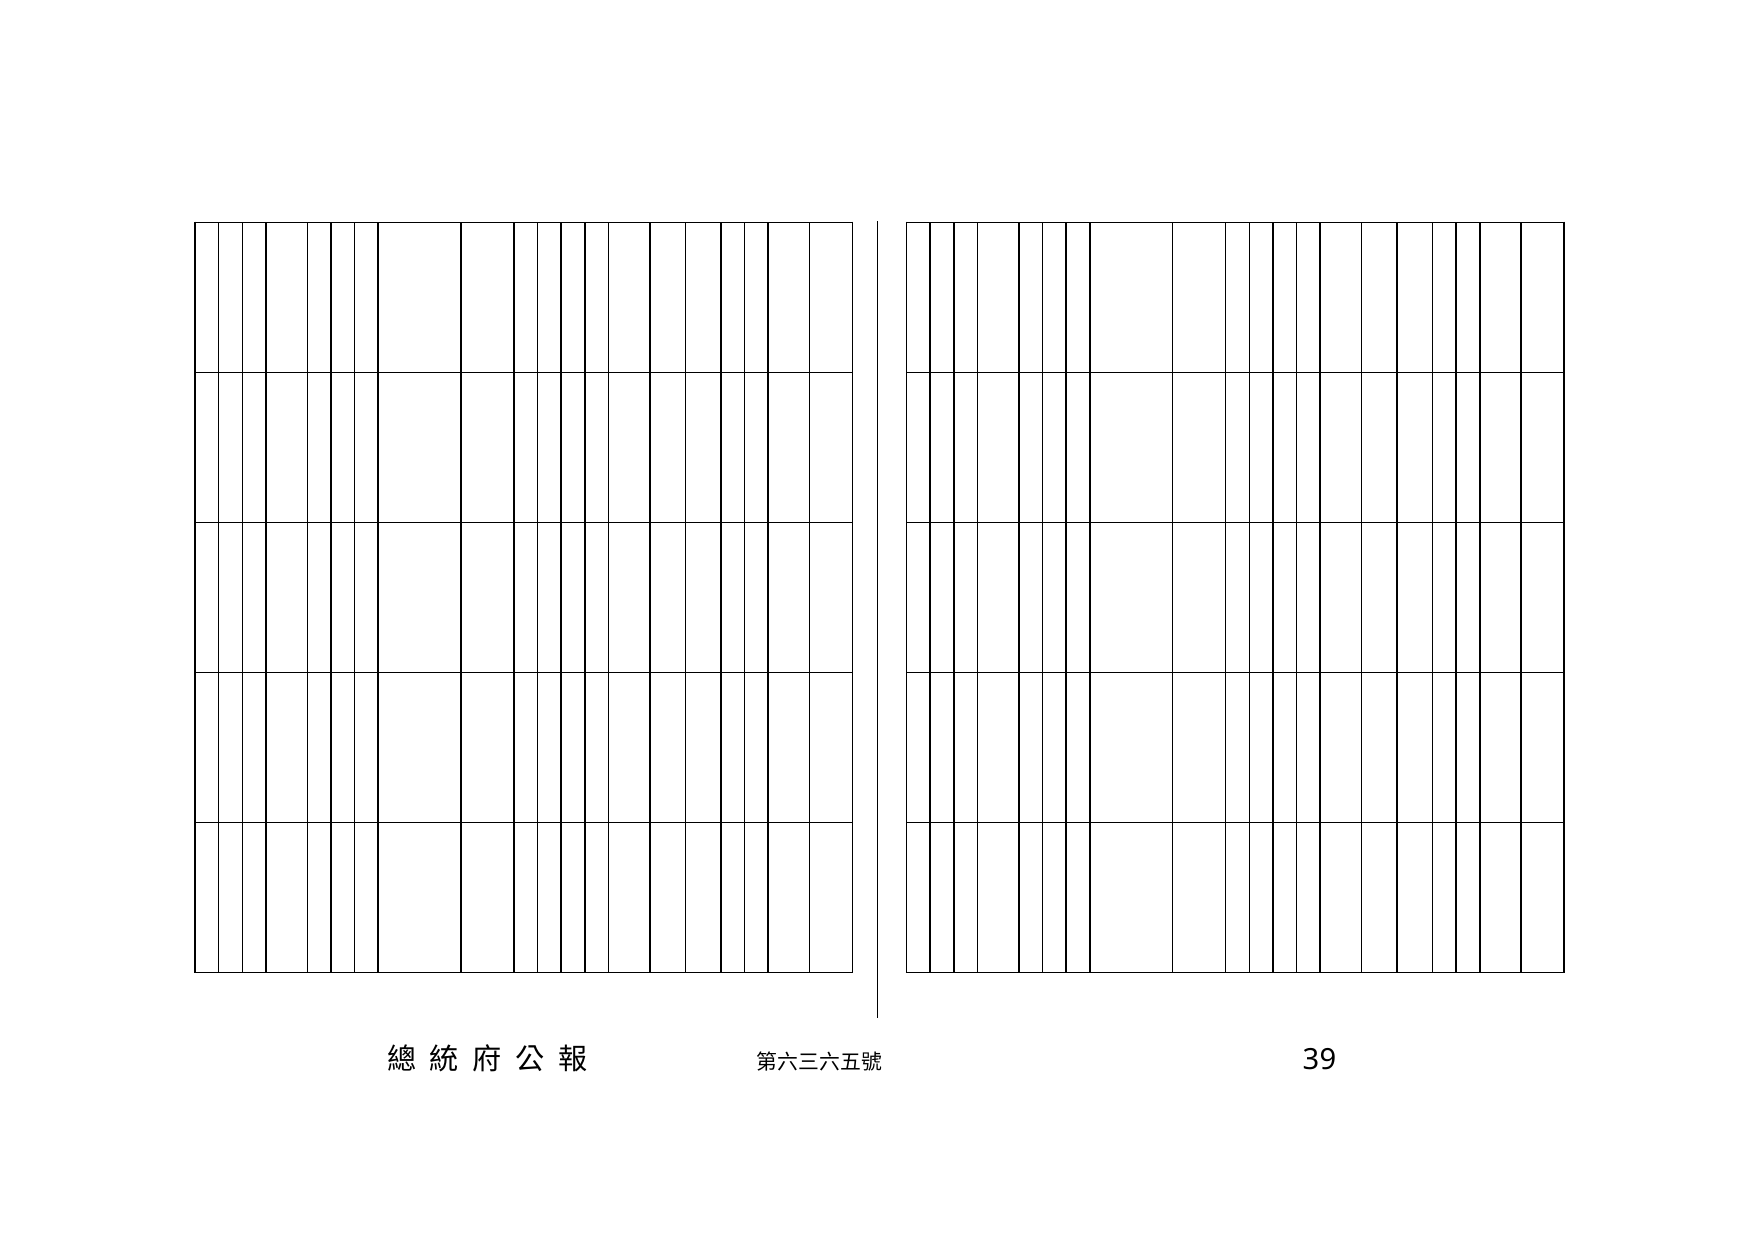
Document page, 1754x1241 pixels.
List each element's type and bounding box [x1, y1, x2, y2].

table_cell [1362, 823, 1396, 972]
table_cell [538, 523, 560, 672]
table_cell [955, 223, 977, 372]
table_cell [1522, 523, 1563, 672]
table_cell [1226, 523, 1249, 672]
table_cell [1362, 523, 1396, 672]
table_cell [196, 823, 218, 972]
table_cell [1522, 823, 1563, 972]
table_cell [355, 673, 377, 822]
table_cell [769, 673, 809, 822]
table_cell [1433, 223, 1455, 372]
table_cell [538, 373, 560, 522]
table_cell [978, 223, 1018, 372]
table_cell [609, 373, 649, 522]
table_cell [586, 673, 608, 822]
table_cell [219, 673, 242, 822]
table_cell [609, 223, 649, 372]
table_cell [1067, 823, 1089, 972]
table_cell [1226, 673, 1249, 822]
table_cell [562, 373, 584, 522]
table_cell [515, 373, 537, 522]
table_cell [907, 523, 929, 672]
table_cell [651, 373, 685, 522]
table_cell [1250, 673, 1272, 822]
table_cell [462, 523, 513, 672]
table_cell [1250, 523, 1272, 672]
table_cell [1020, 673, 1042, 822]
table_cell [267, 673, 307, 822]
table_cell [931, 523, 953, 672]
table_cell [745, 673, 767, 822]
table_cell [1362, 673, 1396, 822]
table_cell [1091, 673, 1172, 822]
table_cell [1226, 373, 1249, 522]
table_cell [332, 673, 354, 822]
table_cell [745, 373, 767, 522]
table_cell [1274, 223, 1296, 372]
table_cell [196, 373, 218, 522]
table_cell [586, 373, 608, 522]
table_cell [1274, 673, 1296, 822]
table_cell [1433, 523, 1455, 672]
table_cell [308, 223, 330, 372]
table_cell [379, 223, 460, 372]
table_cell [196, 523, 218, 672]
table_cell [196, 223, 218, 372]
table_cell [379, 373, 460, 522]
table_cell [1398, 373, 1432, 522]
table_cell [1297, 223, 1319, 372]
table_cell [1297, 673, 1319, 822]
table_cell [745, 223, 767, 372]
table_cell [722, 823, 744, 972]
table_cell [1250, 223, 1272, 372]
table_cell [810, 823, 852, 972]
table_cell [538, 823, 560, 972]
table_cell [1067, 223, 1089, 372]
table_cell [1043, 223, 1065, 372]
table_cell [1398, 673, 1432, 822]
table_cell [219, 823, 242, 972]
table_cell [308, 523, 330, 672]
table_cell [219, 373, 242, 522]
table_cell [355, 823, 377, 972]
table_cell [308, 373, 330, 522]
table_cell [1173, 523, 1225, 672]
table_cell [1321, 523, 1361, 672]
table_cell [686, 373, 720, 522]
table_cell [722, 673, 744, 822]
table_cell [1020, 523, 1042, 672]
table_cell [1226, 823, 1249, 972]
table_cell [462, 673, 513, 822]
table_cell [308, 673, 330, 822]
table_cell [1398, 523, 1432, 672]
table_cell [907, 673, 929, 822]
table_cell [196, 673, 218, 822]
table_cell [243, 673, 265, 822]
table_cell [955, 823, 977, 972]
table_cell [1043, 823, 1065, 972]
table_cell [267, 223, 307, 372]
table_cell [651, 823, 685, 972]
table_cell [243, 223, 265, 372]
table_cell [1481, 823, 1520, 972]
table_cell [1457, 673, 1479, 822]
table_cell [745, 823, 767, 972]
table_cell [586, 523, 608, 672]
table_cell [1274, 823, 1296, 972]
table_cell [562, 223, 584, 372]
table_cell [267, 373, 307, 522]
table_cell [1362, 373, 1396, 522]
table_cell [332, 223, 354, 372]
table_cell [651, 673, 685, 822]
table_cell [1522, 223, 1563, 372]
table_cell [769, 373, 809, 522]
table_cell [769, 823, 809, 972]
table_cell [1173, 673, 1225, 822]
table_cell [462, 373, 513, 522]
table_cell [538, 223, 560, 372]
table_cell [722, 223, 744, 372]
table_cell [1433, 373, 1455, 522]
table_cell [515, 523, 537, 672]
table_cell [1522, 373, 1563, 522]
table_cell [1457, 823, 1479, 972]
table_cell [332, 523, 354, 672]
table_cell [1091, 373, 1172, 522]
table_cell [955, 523, 977, 672]
table_cell [1274, 373, 1296, 522]
table_cell [1067, 523, 1089, 672]
table_cell [931, 373, 953, 522]
table_cell [1297, 373, 1319, 522]
table_cell [978, 823, 1018, 972]
table_cell [1297, 823, 1319, 972]
table_cell [538, 673, 560, 822]
table_cell [515, 223, 537, 372]
table_cell [1043, 373, 1065, 522]
table_cell [1481, 523, 1520, 672]
table_cell [686, 223, 720, 372]
table_cell [332, 823, 354, 972]
table_cell [769, 523, 809, 672]
table_cell [379, 523, 460, 672]
table_cell [907, 223, 929, 372]
table_cell [1091, 223, 1172, 372]
table_cell [1091, 823, 1172, 972]
table_cell [586, 823, 608, 972]
table_cell [1321, 673, 1361, 822]
table_cell [651, 523, 685, 672]
table_cell [686, 673, 720, 822]
table_cell [462, 223, 513, 372]
table_cell [955, 373, 977, 522]
table_cell [651, 223, 685, 372]
table_cell [1481, 223, 1520, 372]
table_cell [219, 523, 242, 672]
table_cell [810, 223, 852, 372]
table_cell [1091, 523, 1172, 672]
table_cell [586, 223, 608, 372]
table_cell [1433, 673, 1455, 822]
table_cell [931, 823, 953, 972]
table_cell [243, 523, 265, 672]
table_cell [1297, 523, 1319, 672]
table_cell [1043, 673, 1065, 822]
table_cell [1020, 223, 1042, 372]
table_cell [1250, 373, 1272, 522]
table_cell [1020, 823, 1042, 972]
table_cell [379, 823, 460, 972]
table_cell [462, 823, 513, 972]
table_cell [1274, 523, 1296, 672]
table_cell [1321, 823, 1361, 972]
table_cell [1362, 223, 1396, 372]
table_cell [1067, 673, 1089, 822]
table_cell [609, 823, 649, 972]
table_cell [562, 823, 584, 972]
table_cell [243, 823, 265, 972]
table_cell [332, 373, 354, 522]
table_cell [955, 673, 977, 822]
table_cell [1481, 673, 1520, 822]
table_cell [1433, 823, 1455, 972]
table_cell [907, 823, 929, 972]
table_cell [1321, 373, 1361, 522]
table_cell [243, 373, 265, 522]
table_cell [810, 673, 852, 822]
table_cell [515, 673, 537, 822]
table_cell [1457, 223, 1479, 372]
table_cell [267, 823, 307, 972]
table_cell [562, 673, 584, 822]
table_cell [722, 373, 744, 522]
table_cell [379, 673, 460, 822]
table_cell [562, 523, 584, 672]
table_cell [1173, 823, 1225, 972]
table_cell [219, 223, 242, 372]
table_cell [1020, 373, 1042, 522]
table_cell [931, 673, 953, 822]
table_cell [686, 823, 720, 972]
table_cell [355, 523, 377, 672]
table_cell [931, 223, 953, 372]
table_cell [1321, 223, 1361, 372]
table_cell [1250, 823, 1272, 972]
table_cell [1481, 373, 1520, 522]
table_cell [1173, 223, 1225, 372]
table_cell [686, 523, 720, 672]
table_cell [745, 523, 767, 672]
table_cell [355, 223, 377, 372]
table_cell [609, 673, 649, 822]
table_cell [810, 523, 852, 672]
table_cell [1398, 823, 1432, 972]
table_cell [907, 373, 929, 522]
table_cell [609, 523, 649, 672]
table_cell [722, 523, 744, 672]
table_cell [1522, 673, 1563, 822]
table_cell [769, 223, 809, 372]
table_cell [978, 673, 1018, 822]
table_cell [355, 373, 377, 522]
table_cell [515, 823, 537, 972]
table_cell [978, 373, 1018, 522]
table_cell [1398, 223, 1432, 372]
table_cell [308, 823, 330, 972]
table_cell [1173, 373, 1225, 522]
table_cell [1043, 523, 1065, 672]
table_cell [1226, 223, 1249, 372]
table_cell [810, 373, 852, 522]
table_cell [978, 523, 1018, 672]
table_cell [1067, 373, 1089, 522]
table_cell [1457, 373, 1479, 522]
table_cell [267, 523, 307, 672]
table_cell [1457, 523, 1479, 672]
